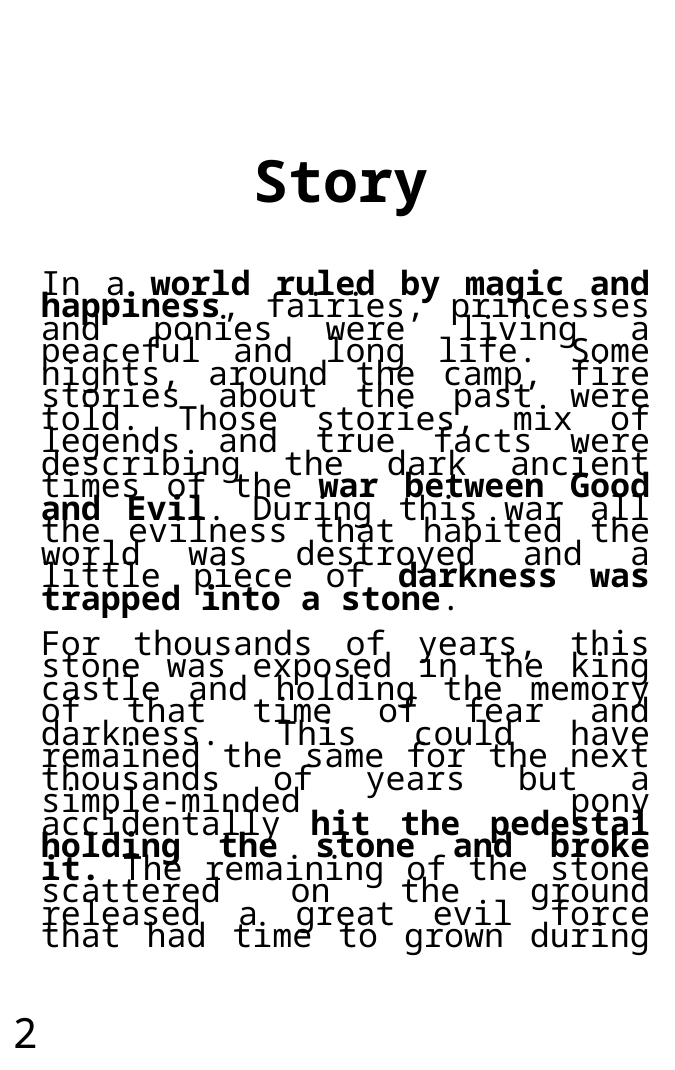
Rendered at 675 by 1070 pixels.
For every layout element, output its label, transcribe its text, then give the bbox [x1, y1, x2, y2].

text In a world ruled by magic and happiness, fairies, princesses and ponies were living a peaceful and long life. Some nights, around the camp, fire stories about the past were told. Those stories, mix of legends and true facts were describing the dark ancient times of the war between Good and Evil. During this war all the evilness that habited the world was destroyed and a little piece of darkness was trapped into a stone. [41, 277, 650, 614]
text For thousands of years, this stone was exposed in the king castle and holding the memory of that time of fear and darkness. This could have remained the same for the next thousands of years but a simple-minded pony accidentally hit the pedestal holding the stone and broke it. The remaining of the stone scattered on the ground released a great evil force that had time to grown during [41, 637, 650, 952]
subtitle Story [12, 140, 669, 219]
